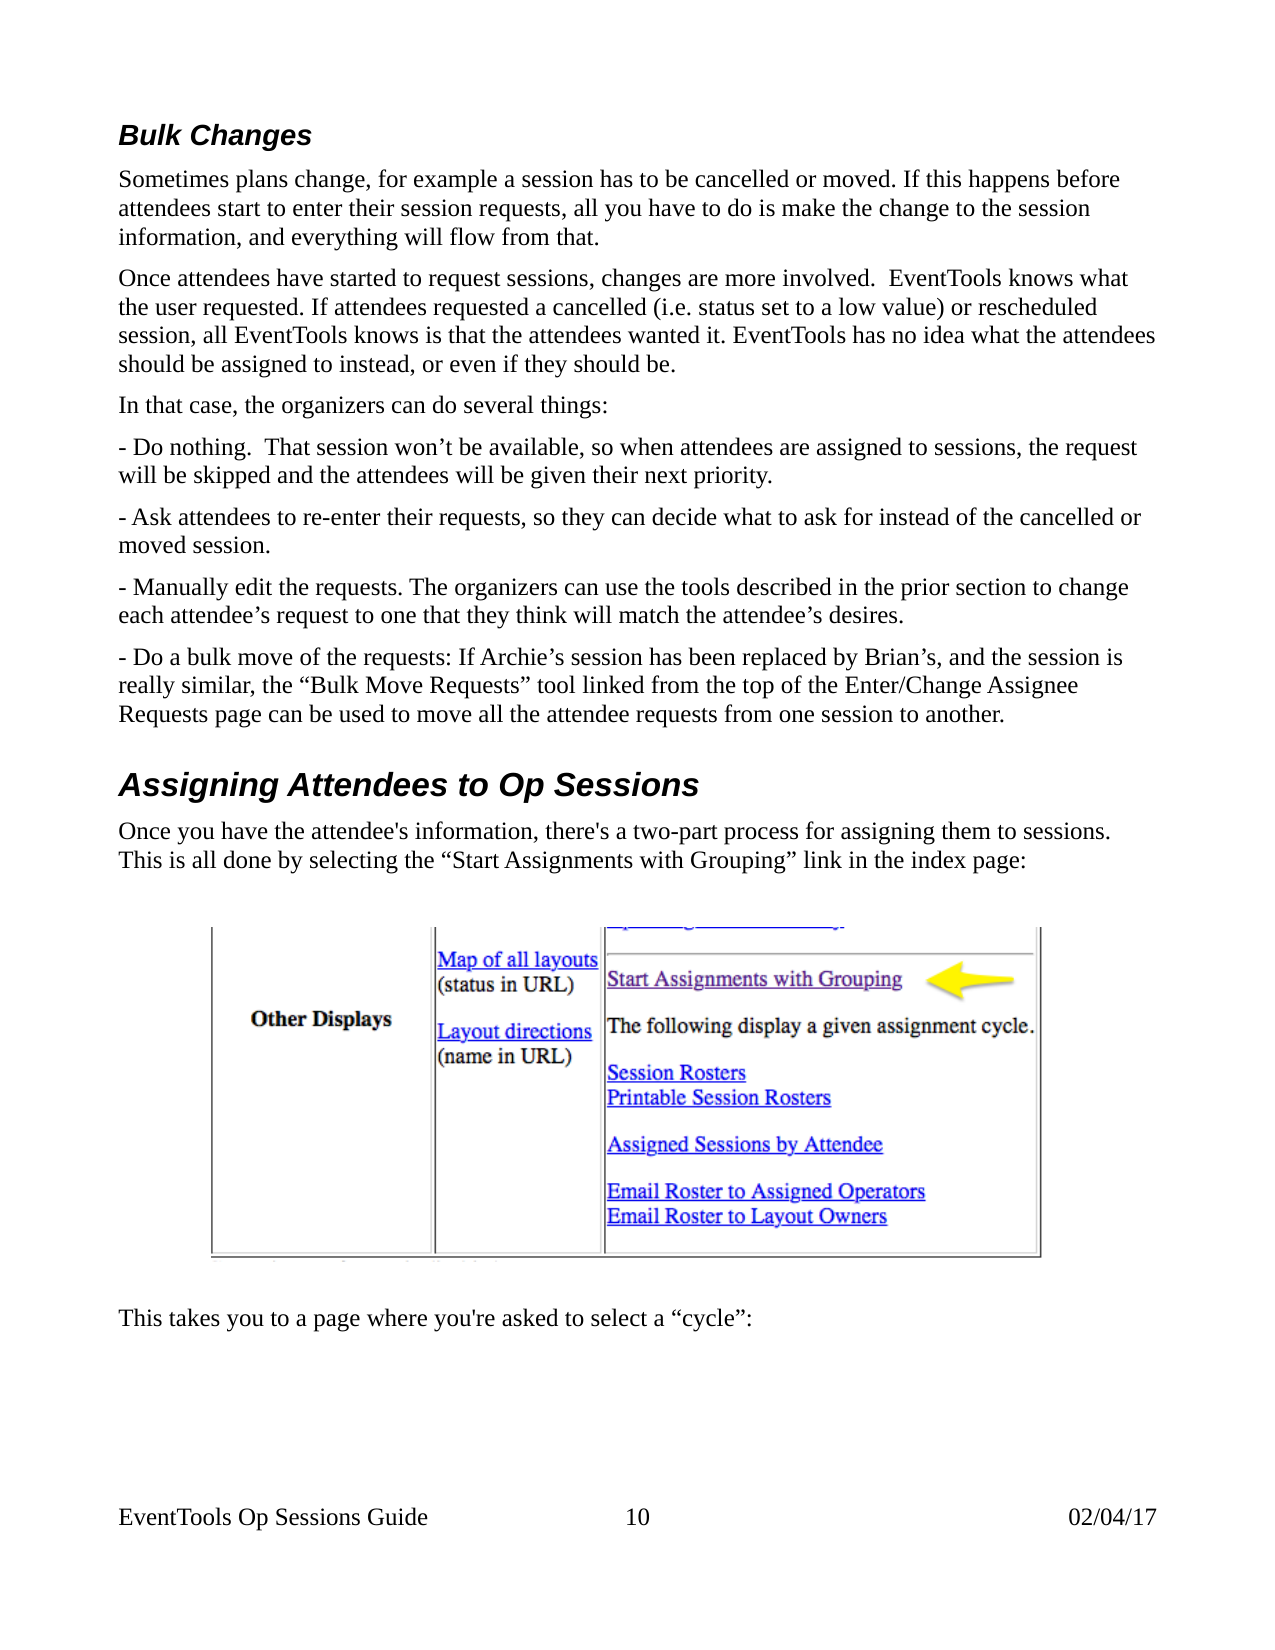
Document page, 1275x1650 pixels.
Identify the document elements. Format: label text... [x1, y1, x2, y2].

picture [211, 927, 1065, 1262]
subtitle Bulk Changes [118, 118, 1157, 152]
text Sometimes plans change, for example a session has to be cancelled or moved. If this happens before attendees start to enter their session requests, all you have to do is make the change to the session information, and everything will flow from that. [118, 164, 1157, 250]
subtitle Assigning Attendees to Op Sessions [118, 765, 1157, 804]
text Once you have the attendee's information, there's a two-part process for assigning them to sessions. This is all done by selecting the “Start Assignments with Grouping” link in the index page: [118, 816, 1157, 874]
text In that case, the organizers can do several things: [118, 390, 1157, 419]
text Once attendees have started to request sessions, changes are more involved. EventTools knows what the user requested. If attendees requested a cancelled (i.e. status set to a low value) or rescheduled session, all EventTools knows is that the attendees wanted it. EventTools has no idea what the attendees should be assigned to instead, or even if they should be. [118, 263, 1157, 378]
text This takes you to a page where you're asked to select a “cycle”: [118, 1303, 1157, 1332]
text - Ask attendees to re-enter their requests, so they can decide what to ask for instead of the cancelled or moved session. [118, 502, 1157, 559]
text - Do nothing. That session won’t be available, so when attendees are assigned to sessions, the request will be skipped and the attendees will be given their next priority. [118, 432, 1157, 489]
text - Manually edit the requests. The organizers can use the tools described in the prior section to change each attendee’s request to one that they think will match the attendee’s desires. [118, 572, 1157, 629]
text - Do a bulk move of the requests: If Archie’s session has been replaced by Brian’s, and the session is really similar, the “Bulk Move Requests” tool linked from the top of the Enter/Change Assignee Requests page can be used to move all the attendee requests from one session to another. [118, 642, 1157, 728]
